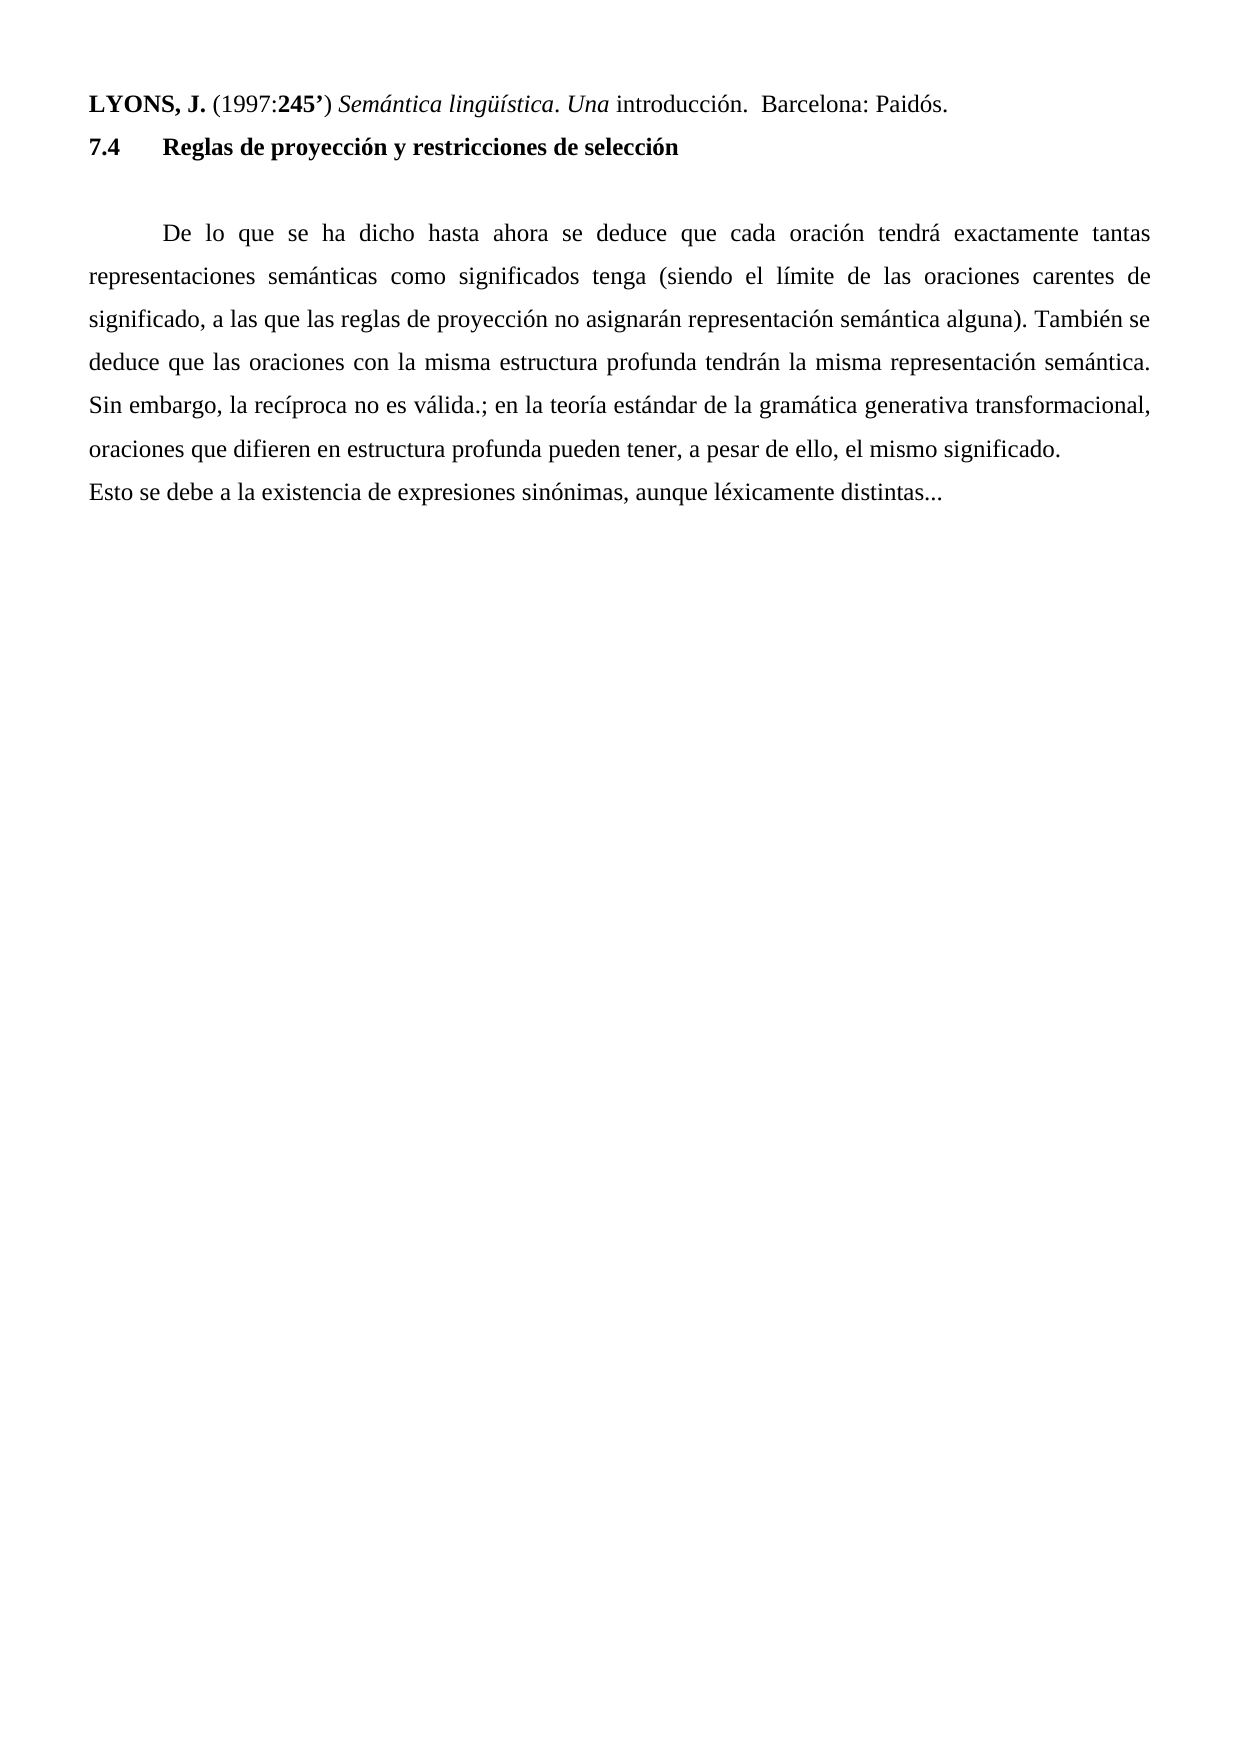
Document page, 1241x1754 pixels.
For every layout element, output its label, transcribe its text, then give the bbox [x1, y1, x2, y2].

text Esto se debe a la existencia de expresiones sinónimas, aunque léxicamente distintas... [89, 477, 1152, 506]
text De lo que se ha dicho hasta ahora se deduce que cada oración tendrá exactamente tantas representaciones semánticas como significados tenga (siendo el límite de las oraciones carentes de significado, a las que las reglas de proyección no asignarán representación semántica alguna). También se deduce que las oraciones con la misma estructura profunda tendrán la misma representación semántica. Sin embargo, la recíproca no es válida.; en la teoría estándar de la gramática generativa transformacional, oraciones que difieren en estructura profunda pueden tener, a pesar de ello, el mismo significado. [89, 218, 1152, 462]
text 7.4 Reglas de proyección y restricciones de selección [89, 132, 1152, 161]
text LYONS, J. (1997:245’) Semántica lingüística. Una introducción. Barcelona: Paidós. [89, 89, 1152, 117]
